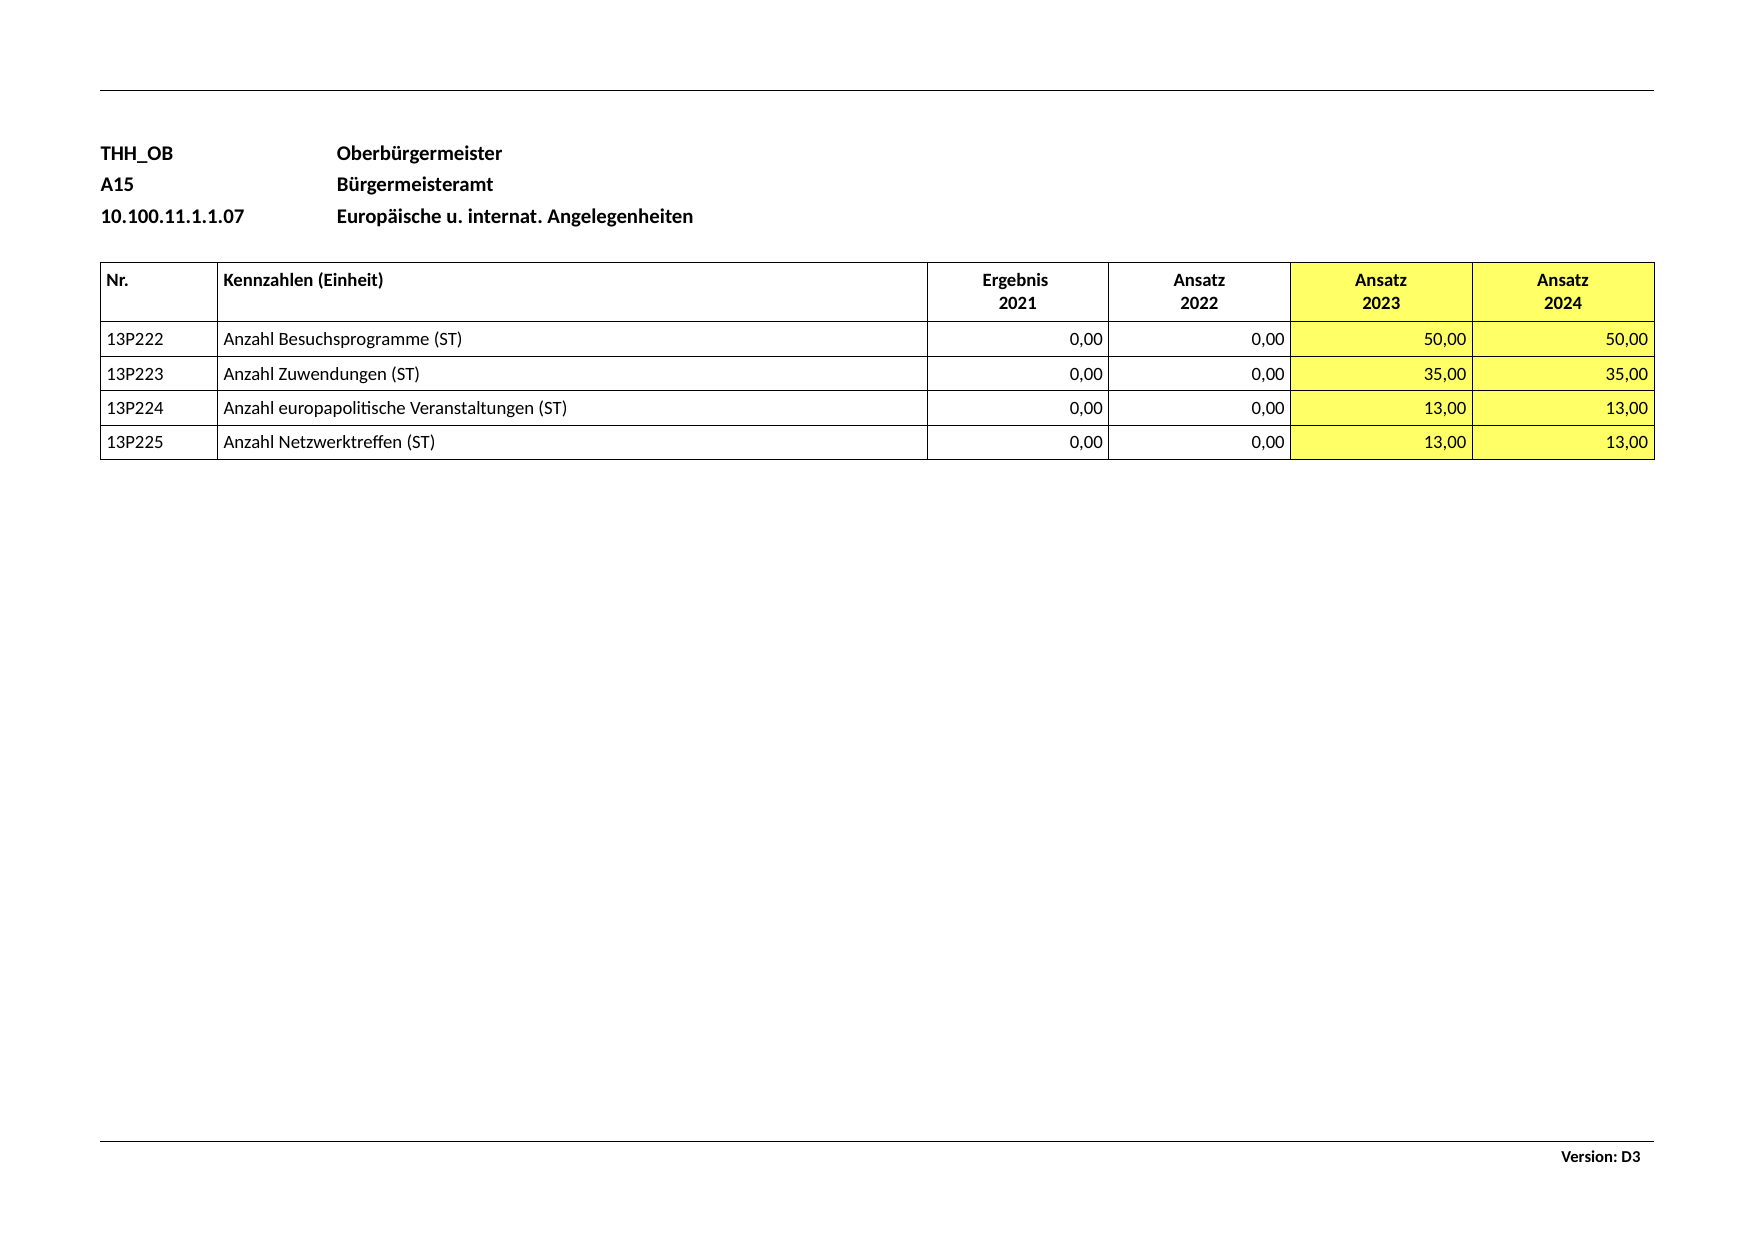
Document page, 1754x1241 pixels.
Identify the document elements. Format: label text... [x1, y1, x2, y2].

table_cell 0,00 [1109, 322, 1290, 356]
table_header Kennzahlen (Einheit) [218, 263, 927, 321]
table_cell 0,00 [928, 357, 1108, 390]
text THH_OB Oberbürgermeister [100, 140, 1653, 166]
table_header Ansatz 2023 [1291, 263, 1472, 321]
table_cell 0,00 [928, 322, 1108, 356]
table_cell 35,00 [1291, 357, 1472, 390]
table_cell 50,00 [1473, 322, 1654, 356]
table_header Ansatz 2022 [1109, 263, 1290, 321]
table_cell 13,00 [1473, 426, 1654, 459]
table_cell 13,00 [1291, 426, 1472, 459]
table_cell Anzahl Besuchsprogramme (ST) [218, 322, 927, 356]
table_header Ergebnis 2021 [928, 263, 1108, 321]
text A15 Bürgermeisteramt [100, 172, 1653, 197]
table_cell 50,00 [1291, 322, 1472, 356]
table_header Nr. [101, 263, 217, 321]
table_cell 13P225 [101, 426, 217, 459]
table_cell 0,00 [1109, 391, 1290, 425]
table_cell 0,00 [1109, 426, 1290, 459]
table_cell Anzahl europapolitische Veranstaltungen (ST) [218, 391, 927, 425]
table_cell 13P223 [101, 357, 217, 390]
table_cell 13,00 [1291, 391, 1472, 425]
table_header Ansatz 2024 [1473, 263, 1654, 321]
table_cell 13,00 [1473, 391, 1654, 425]
table_cell 0,00 [928, 391, 1108, 425]
table_cell 0,00 [1109, 357, 1290, 390]
table_cell 13P224 [101, 391, 217, 425]
text 10.100.11.1.1.07 Europäische u. internat. Angelegenheiten [100, 203, 1653, 228]
table_cell 13P222 [101, 322, 217, 356]
table_cell Anzahl Zuwendungen (ST) [218, 357, 927, 390]
table_cell 35,00 [1473, 357, 1654, 390]
table_cell Anzahl Netzwerktreffen (ST) [218, 426, 927, 459]
table_cell 0,00 [928, 426, 1108, 459]
